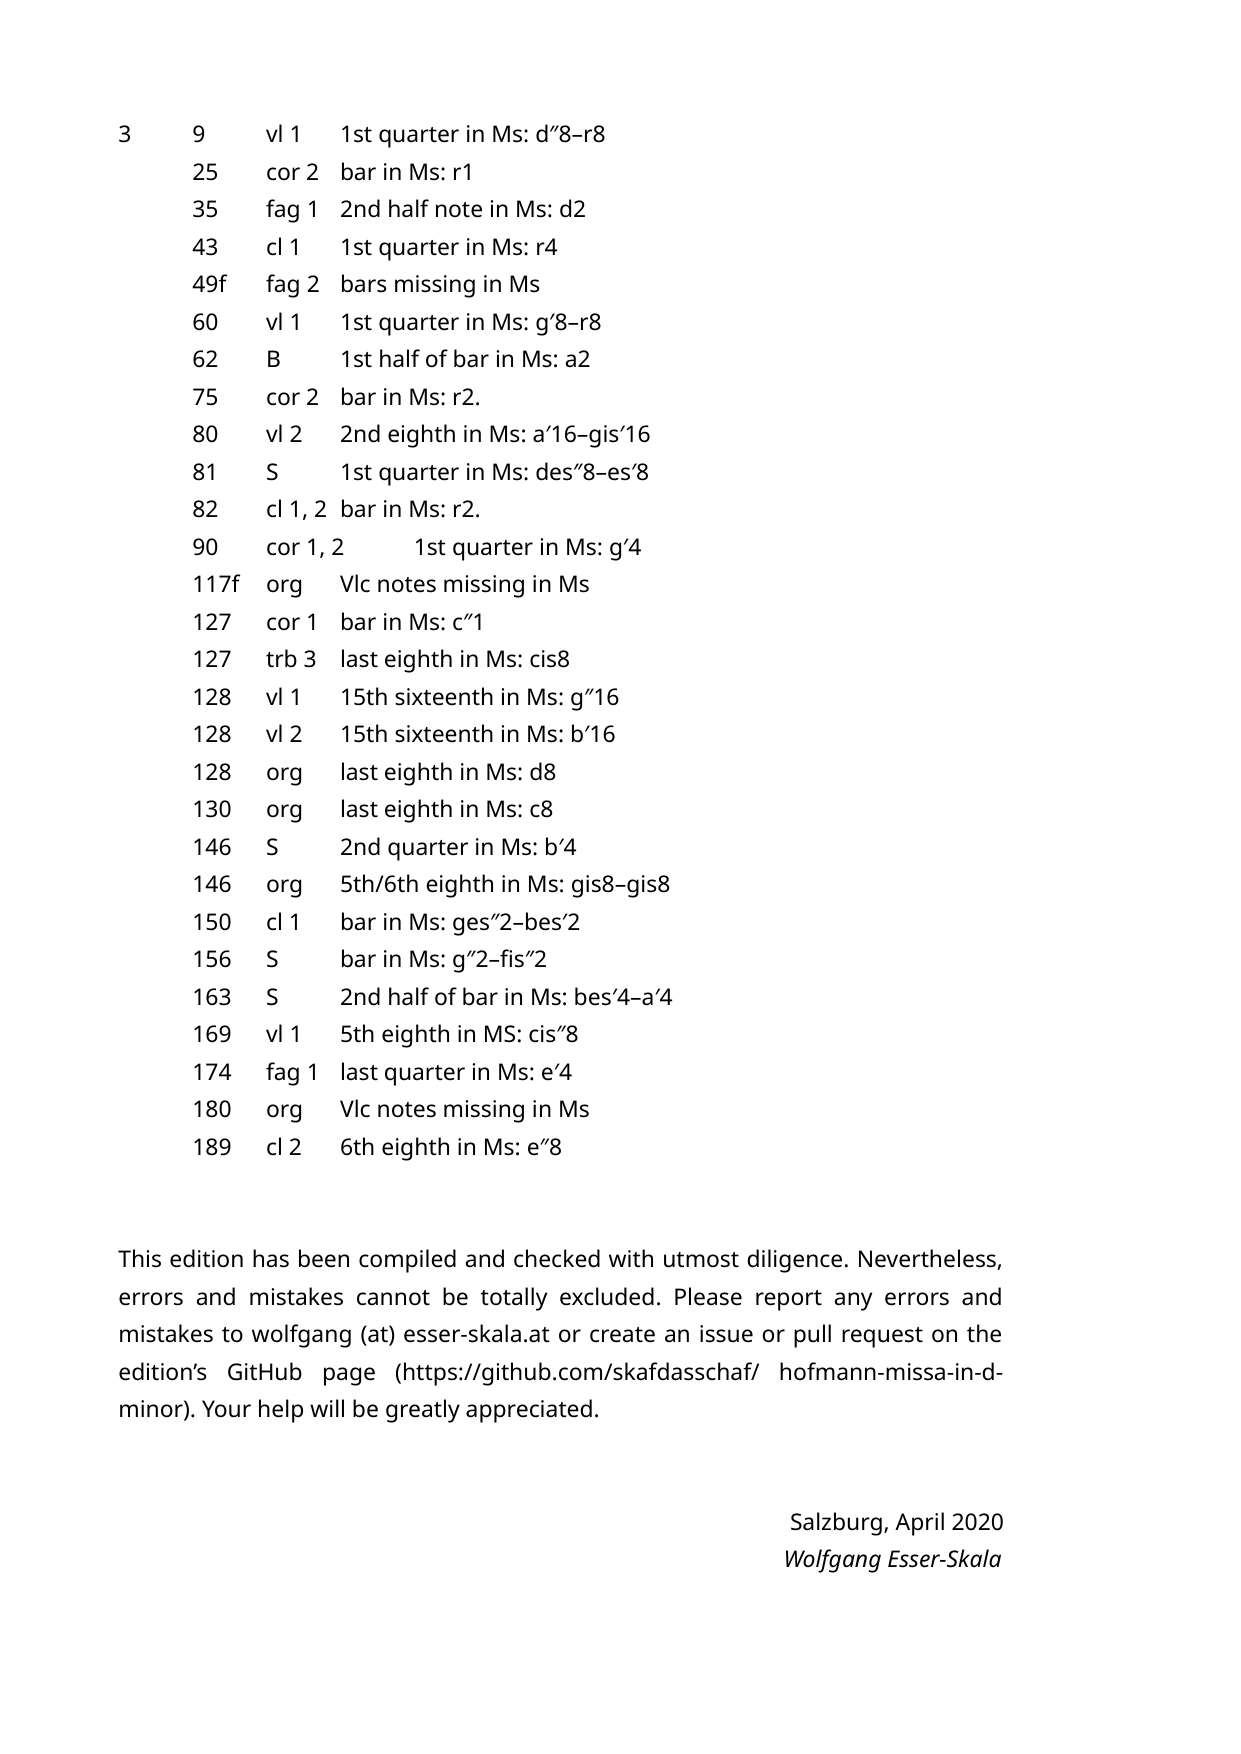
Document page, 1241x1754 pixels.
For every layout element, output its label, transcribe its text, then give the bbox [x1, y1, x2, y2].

text Salzburg, April 2020 Wolfgang Esser-Skala [118, 1506, 1004, 1574]
text This edition has been compiled and checked with utmost diligence. Nevertheless, errors and mistakes cannot be totally excluded. Please report any errors and mistakes to wolfgang (at) esser-skala.at or create an issue or pull request on the edition’s GitHub page (https://github.com/skafdasschaf/ hofmann-missa-in-d-minor). Your help will be greatly appreciated. [118, 1243, 1004, 1424]
text 3 9 vl 1 1st quarter in Ms: d″8–r8 25 cor 2 bar in Ms: r1 35 fag 1 2nd half note in Ms: d2 43 cl 1 1st quarter in Ms: r4 49f fag 2 bars missing in Ms 60 vl 1 1st quarter in Ms: g′8–r8 62 B 1st half of bar in Ms: a2 75 cor 2 bar in Ms: r2. 80 vl 2 2nd eighth in Ms: a′16–gis′16 81 S 1st quarter in Ms: des″8–es′8 82 cl 1, 2 bar in Ms: r2. 90 cor 1, 2 1st quarter in Ms: g′4 117f org Vlc notes missing in Ms 127 cor 1 bar in Ms: c″1 127 trb 3 last eighth in Ms: cis8 128 vl 1 15th sixteenth in Ms: g″16 128 vl 2 15th sixteenth in Ms: b′16 128 org last eighth in Ms: d8 130 org last eighth in Ms: c8 146 S 2nd quarter in Ms: b′4 146 org 5th/6th eighth in Ms: gis8–gis8 150 cl 1 bar in Ms: ges″2–bes′2 156 S bar in Ms: g″2–fis″2 163 S 2nd half of bar in Ms: bes′4–a′4 169 vl 1 5th eighth in MS: cis″8 174 fag 1 last quarter in Ms: e′4 180 org Vlc notes missing in Ms 189 cl 2 6th eighth in Ms: e″8 [118, 118, 1004, 1162]
